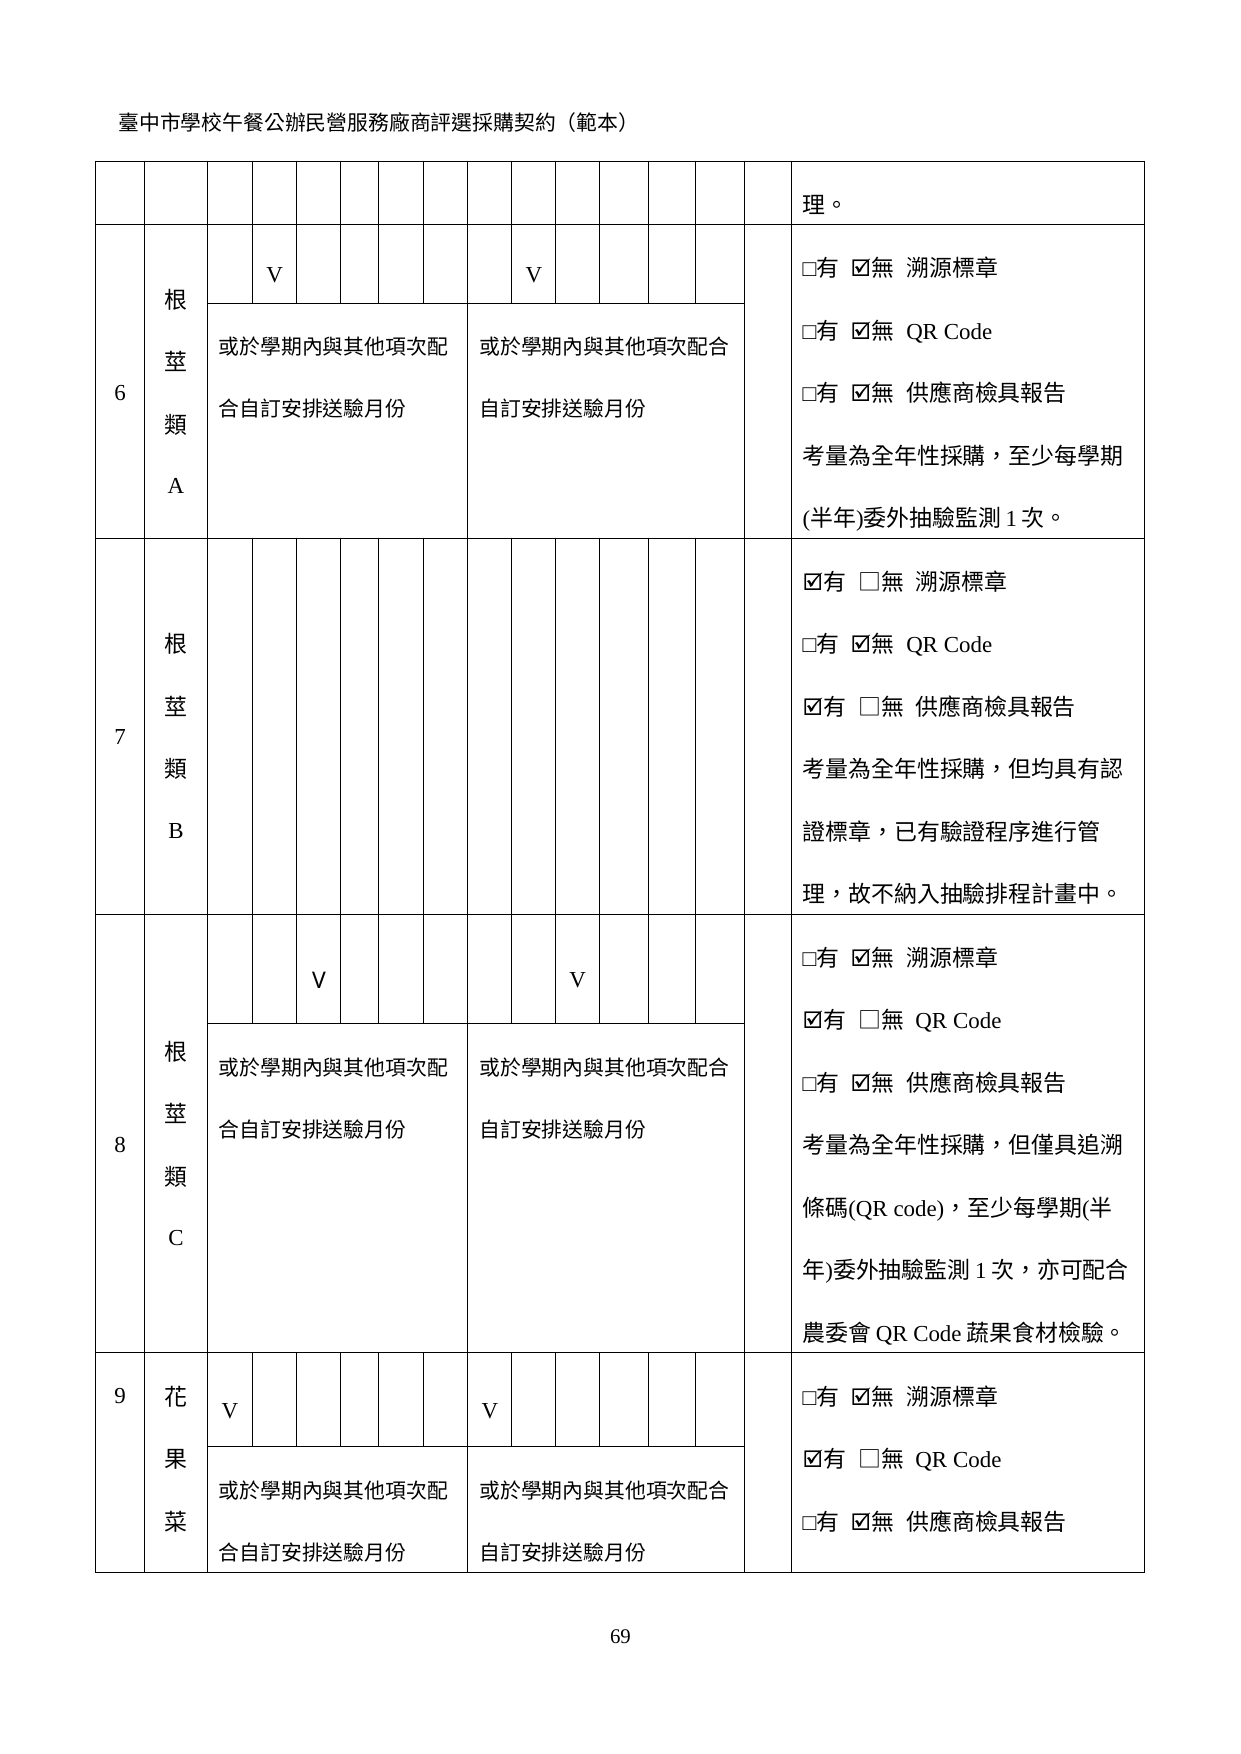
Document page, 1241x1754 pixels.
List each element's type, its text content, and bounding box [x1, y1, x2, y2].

table_cell 7 [96, 539, 144, 914]
table_cell V [556, 915, 599, 1023]
table_cell 根莖類B [145, 539, 207, 914]
table_cell 8 [96, 915, 144, 1352]
table_cell [145, 162, 207, 224]
table_cell 或於學期內與其他項次配合自訂安排送驗月份 [208, 304, 467, 538]
table_cell 花果菜類A [145, 1353, 207, 1572]
table_cell [253, 915, 296, 1023]
table_cell [253, 539, 296, 914]
table_cell [600, 225, 648, 302]
table_cell [341, 225, 378, 302]
table_cell [512, 915, 555, 1023]
table_cell [649, 539, 695, 914]
table_cell [556, 539, 599, 914]
table_cell [512, 539, 555, 914]
table_cell V [208, 1353, 252, 1446]
table_cell [297, 162, 340, 224]
table_cell 或於學期內與其他項次配合自訂安排送驗月份 [208, 1024, 467, 1352]
table_cell [379, 915, 423, 1023]
table_cell 6 [96, 225, 144, 538]
table_cell [649, 225, 695, 302]
table_cell [696, 225, 744, 302]
table_cell [208, 225, 252, 302]
table_cell [341, 1353, 378, 1446]
table_cell [745, 915, 791, 1352]
table_cell V [468, 1353, 511, 1446]
table_cell [341, 539, 378, 914]
table_cell [424, 162, 467, 224]
table_cell [600, 1353, 648, 1446]
table_cell [468, 225, 511, 302]
table_cell [649, 1353, 695, 1446]
table_cell [424, 915, 467, 1023]
table_cell [468, 162, 511, 224]
table_cell [512, 1353, 555, 1446]
table_cell [297, 539, 340, 914]
table_cell □有 無 溯源標章 有 □無 QR Code □有 無 供應商檢具報告 [792, 1353, 1144, 1572]
table_cell 或於學期內與其他項次配合自訂安排送驗月份 [468, 1024, 744, 1352]
table_cell [379, 1353, 423, 1446]
table_cell [745, 162, 791, 224]
table_cell □有 無 溯源標章 □有 無 QR Code □有 無 供應商檢具報告 考量為全年性採購，至少每學期(半年)委外抽驗監測1次。 [792, 225, 1144, 538]
table_cell [341, 915, 378, 1023]
table_cell [696, 539, 744, 914]
table_cell [468, 915, 511, 1023]
table_cell [745, 1353, 791, 1572]
table_cell [649, 915, 695, 1023]
table_cell [600, 915, 648, 1023]
table_cell [468, 539, 511, 914]
table_cell [745, 225, 791, 538]
table_cell 或於學期內與其他項次配合自訂安排送驗月份 [208, 1447, 467, 1572]
table_cell [556, 225, 599, 302]
table_cell [297, 225, 340, 302]
table_cell 9 [96, 1353, 144, 1572]
table_cell [600, 162, 648, 224]
table_cell [379, 539, 423, 914]
table_cell [556, 1353, 599, 1446]
table_cell [297, 1353, 340, 1446]
table_cell □有 無 溯源標章 有 □無 QR Code □有 無 供應商檢具報告 考量為全年性採購，但僅具追溯條碼(QR code)，至少每學期(半年)委外抽驗監測1次，亦可配合農委會QR Code蔬果食材檢驗。 [792, 915, 1144, 1352]
table_cell [696, 162, 744, 224]
table_cell 理。 [792, 162, 1144, 224]
table_cell [253, 1353, 296, 1446]
table_cell V [297, 915, 340, 1023]
table_cell [96, 162, 144, 224]
table_cell [600, 539, 648, 914]
table_cell [208, 162, 252, 224]
table_cell 根莖類A [145, 225, 207, 538]
table_cell [649, 162, 695, 224]
table_cell [745, 539, 791, 914]
table_cell [341, 162, 378, 224]
table_cell 或於學期內與其他項次配合自訂安排送驗月份 [468, 304, 744, 538]
table_cell [556, 162, 599, 224]
table_cell [696, 915, 744, 1023]
table_cell [424, 539, 467, 914]
table_cell 根莖類C [145, 915, 207, 1352]
table_cell 或於學期內與其他項次配合自訂安排送驗月份 [468, 1447, 744, 1572]
table_cell [208, 915, 252, 1023]
table_cell 有 □無 溯源標章 □有 無 QR Code 有 □無 供應商檢具報告 考量為全年性採購，但均具有認證標章，已有驗證程序進行管理，故不納入抽驗排程計畫中。 [792, 539, 1144, 914]
table_cell [696, 1353, 744, 1446]
table_cell [424, 225, 467, 302]
table_cell [424, 1353, 467, 1446]
table_cell V [512, 225, 555, 302]
table_cell [253, 162, 296, 224]
table_cell [512, 162, 555, 224]
table_cell V [253, 225, 296, 302]
table_cell [379, 162, 423, 224]
table_cell [379, 225, 423, 302]
table_cell [208, 539, 252, 914]
